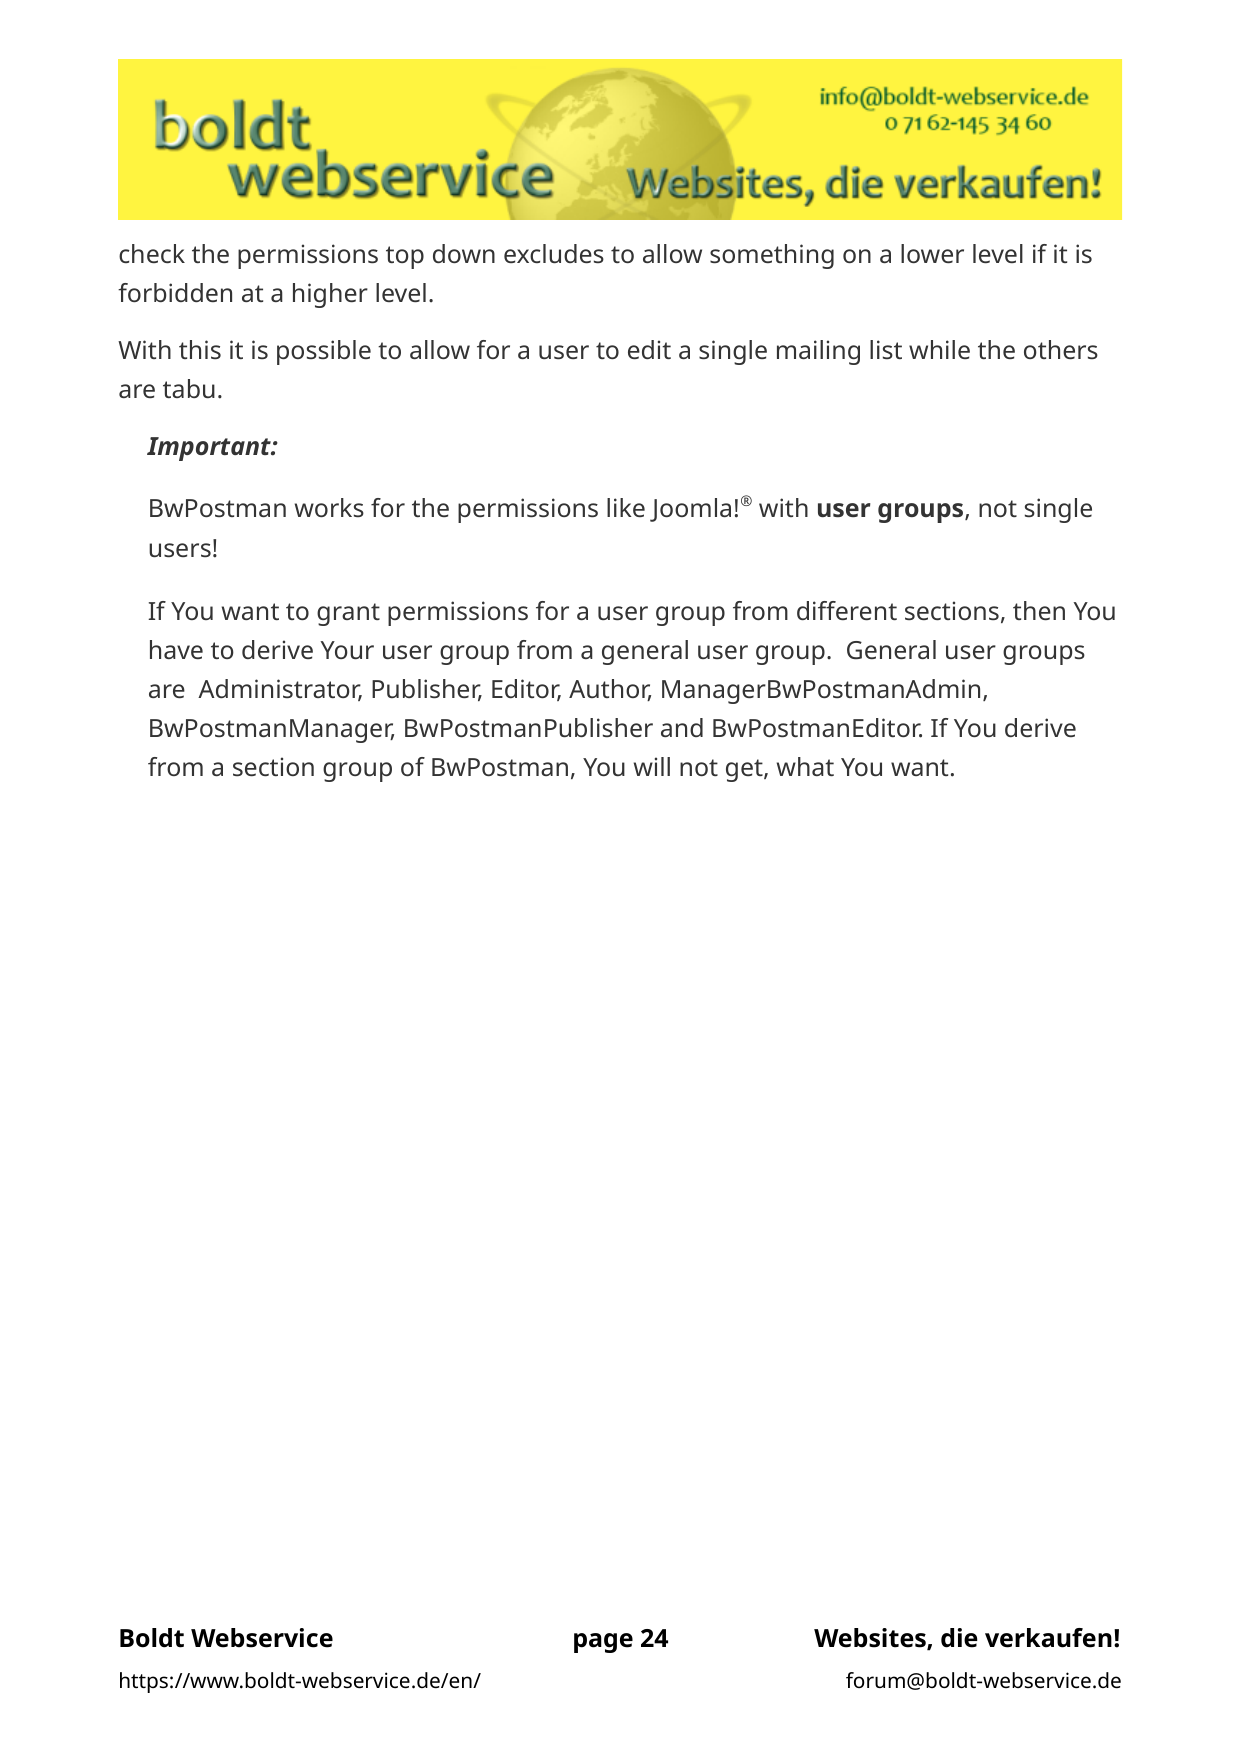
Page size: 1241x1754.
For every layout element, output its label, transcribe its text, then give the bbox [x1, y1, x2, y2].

picture [118, 59, 1123, 220]
text If You want to grant permissions for a user group from different sections, then You have to derive Your user group from a general user group. General user groups are Administrator, Publisher, Editor, Author, ManagerBwPostmanAdmin, BwPostmanManager, BwPostmanPublisher and BwPostmanEditor. If You derive from a section group of BwPostman, You will not get, what You want. [148, 593, 1122, 784]
text With this it is possible to allow for a user to edit a single mailing list while the others are tabu. [118, 332, 1122, 406]
text Important: [148, 428, 1122, 462]
text check the permissions top down excludes to allow something on a lower level if it is forbidden at a higher level. [118, 236, 1122, 309]
text BwPostman works for the permissions like Joomla!® with user groups, not single users! [148, 491, 1122, 564]
